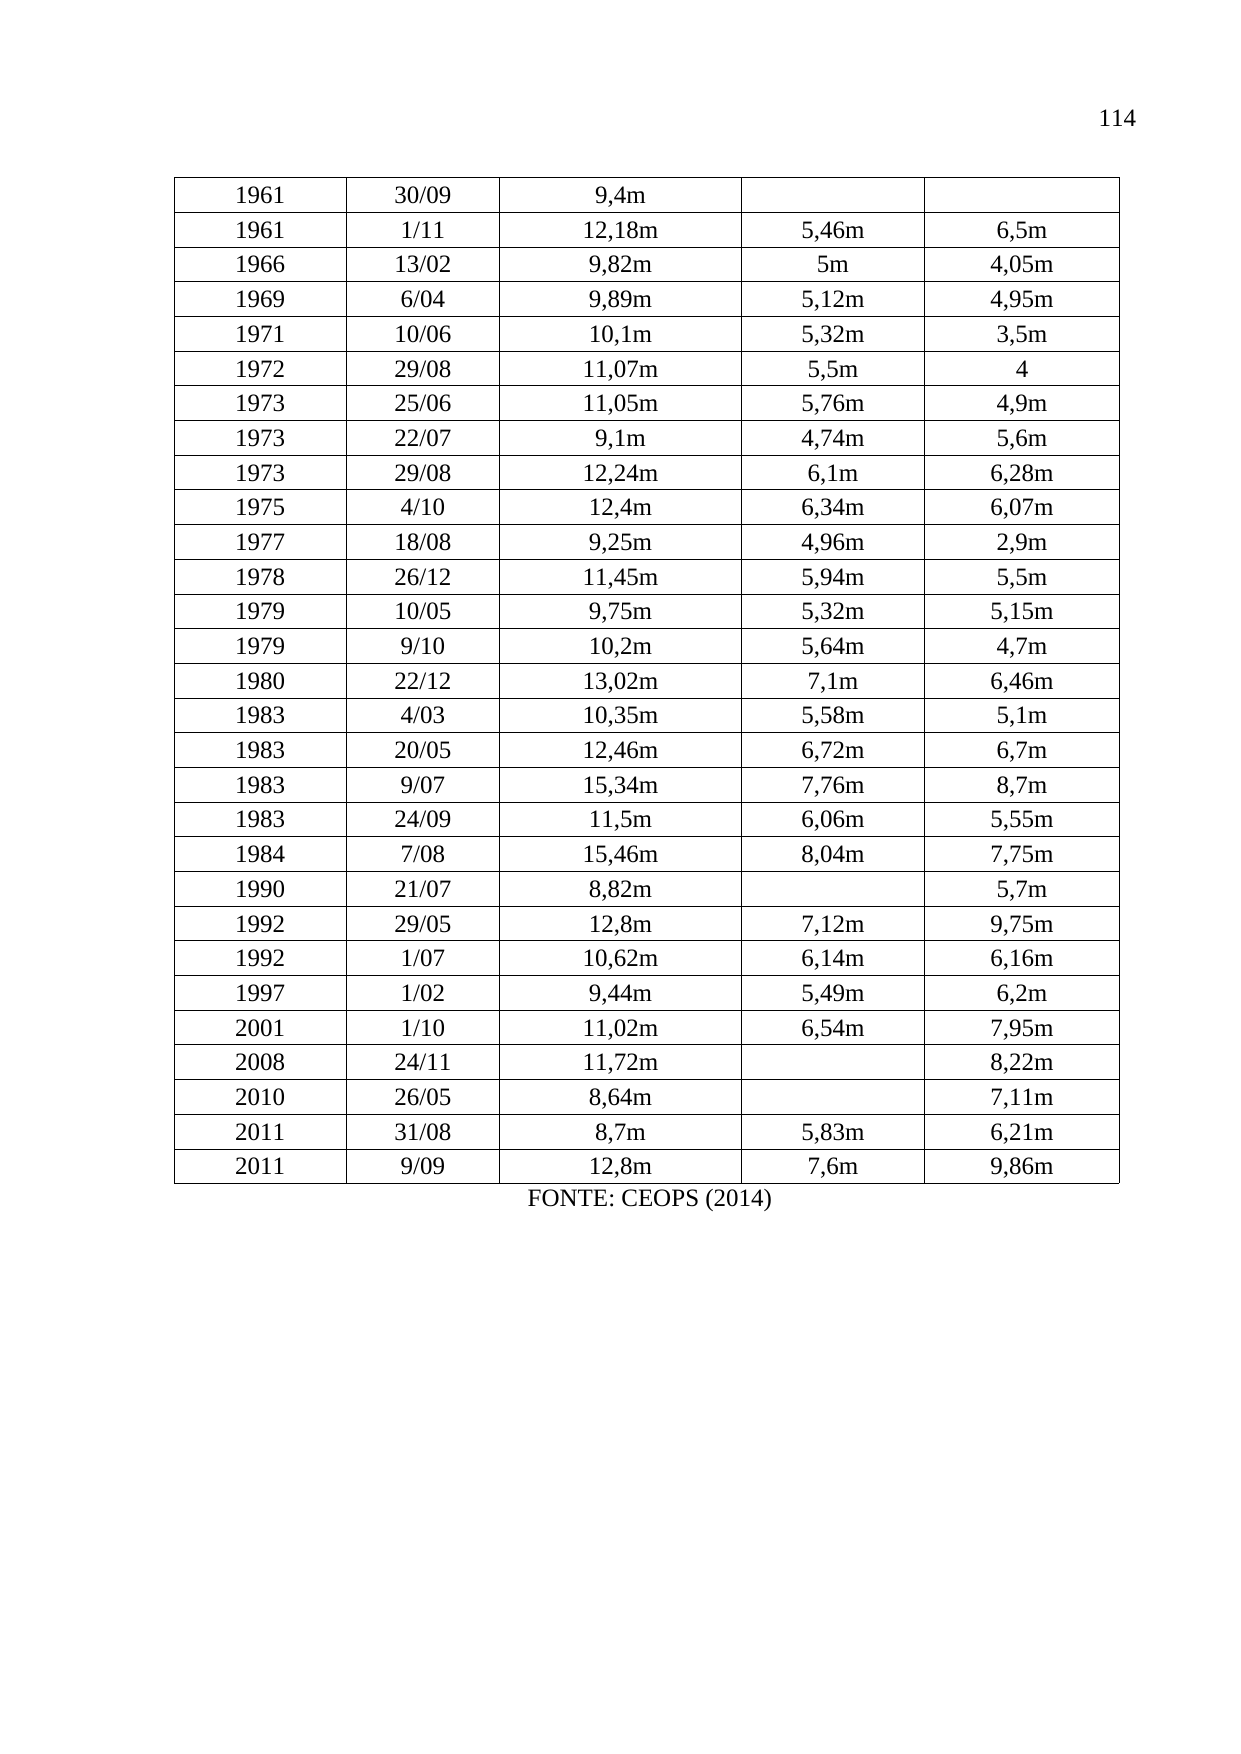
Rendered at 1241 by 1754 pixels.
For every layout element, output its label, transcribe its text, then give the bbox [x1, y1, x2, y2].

table_cell 9,75m [925, 907, 1119, 940]
table_cell 31/08 [347, 1115, 499, 1148]
table_cell 1961 [175, 213, 346, 247]
table_cell 12,18m [500, 213, 741, 247]
table_cell 6,54m [742, 1011, 924, 1044]
table_cell 2008 [175, 1045, 346, 1079]
table_cell 1971 [175, 317, 346, 351]
table_cell 29/08 [347, 456, 499, 489]
table_cell 9,44m [500, 976, 741, 1010]
table_cell 1/11 [347, 213, 499, 247]
table_cell 7,1m [742, 664, 924, 697]
table_cell 6,16m [925, 941, 1119, 975]
table_cell 5,49m [742, 976, 924, 1010]
table_cell 1980 [175, 664, 346, 697]
table_cell 13/02 [347, 248, 499, 281]
table_cell 30/09 [347, 178, 499, 212]
table_cell 9/10 [347, 629, 499, 663]
table_cell 5,76m [742, 386, 924, 420]
table_cell 11,07m [500, 352, 741, 385]
table_cell 10,1m [500, 317, 741, 351]
table_cell 7,75m [925, 837, 1119, 871]
table_cell 10,35m [500, 699, 741, 732]
text FONTE: CEOPS (2014) [177, 1183, 1122, 1212]
table_cell 9,82m [500, 248, 741, 281]
table_cell 24/09 [347, 803, 499, 836]
table_cell 2010 [175, 1080, 346, 1114]
table_cell 4/10 [347, 490, 499, 524]
table_cell 1983 [175, 733, 346, 767]
table_cell [742, 1045, 924, 1079]
table_cell 4,9m [925, 386, 1119, 420]
table_cell 1992 [175, 941, 346, 975]
table_cell 7,6m [742, 1150, 924, 1183]
table_cell 9,86m [925, 1150, 1119, 1183]
table_cell 1983 [175, 803, 346, 836]
table_cell 6,06m [742, 803, 924, 836]
table_cell 1978 [175, 560, 346, 593]
table_cell 7,95m [925, 1011, 1119, 1044]
table_cell 5,7m [925, 872, 1119, 906]
table_cell 4,7m [925, 629, 1119, 663]
table_cell 1983 [175, 699, 346, 732]
table_cell 10/05 [347, 595, 499, 628]
table_cell 9,1m [500, 421, 741, 455]
table_cell 4 [925, 352, 1119, 385]
table_cell 10,2m [500, 629, 741, 663]
table_cell 12,8m [500, 1150, 741, 1183]
table_cell 8,7m [925, 768, 1119, 802]
table_cell 2011 [175, 1115, 346, 1148]
table_cell 5,12m [742, 282, 924, 316]
table_cell 5,64m [742, 629, 924, 663]
table_cell 6,28m [925, 456, 1119, 489]
table_cell 8,04m [742, 837, 924, 871]
table_cell 20/05 [347, 733, 499, 767]
table_cell 5,5m [742, 352, 924, 385]
table_cell 4,95m [925, 282, 1119, 316]
table_cell 26/12 [347, 560, 499, 593]
table_cell 5,94m [742, 560, 924, 593]
table_cell 5,46m [742, 213, 924, 247]
table_cell 22/07 [347, 421, 499, 455]
table_cell 2001 [175, 1011, 346, 1044]
table_cell 8,82m [500, 872, 741, 906]
table_cell 5,32m [742, 317, 924, 351]
table_cell 6,7m [925, 733, 1119, 767]
table_cell [742, 178, 924, 212]
table_cell 26/05 [347, 1080, 499, 1114]
table_cell 29/08 [347, 352, 499, 385]
table_cell 11,5m [500, 803, 741, 836]
table_cell 7,76m [742, 768, 924, 802]
table_cell 6,21m [925, 1115, 1119, 1148]
table_cell 8,22m [925, 1045, 1119, 1079]
table_cell 4,74m [742, 421, 924, 455]
table_cell 6,2m [925, 976, 1119, 1010]
table_cell 7/08 [347, 837, 499, 871]
table_cell 11,72m [500, 1045, 741, 1079]
table_cell 2011 [175, 1150, 346, 1183]
table_cell 6,1m [742, 456, 924, 489]
table_cell 1979 [175, 595, 346, 628]
table_cell 7,11m [925, 1080, 1119, 1114]
table_cell 1972 [175, 352, 346, 385]
table_cell 5,5m [925, 560, 1119, 593]
table_cell 1990 [175, 872, 346, 906]
table_cell 21/07 [347, 872, 499, 906]
table_cell 8,7m [500, 1115, 741, 1148]
table_cell 6,07m [925, 490, 1119, 524]
table_cell 3,5m [925, 317, 1119, 351]
table_cell 5,55m [925, 803, 1119, 836]
table_cell 9,75m [500, 595, 741, 628]
table_cell 6,46m [925, 664, 1119, 697]
table_cell 5,15m [925, 595, 1119, 628]
table_cell 9,25m [500, 525, 741, 559]
table_cell 11,45m [500, 560, 741, 593]
table_cell 13,02m [500, 664, 741, 697]
table_cell 1997 [175, 976, 346, 1010]
table_cell 12,8m [500, 907, 741, 940]
table_cell 4,96m [742, 525, 924, 559]
table_cell 5,83m [742, 1115, 924, 1148]
table_cell [742, 872, 924, 906]
table_cell 22/12 [347, 664, 499, 697]
table_cell 1975 [175, 490, 346, 524]
table_cell 1984 [175, 837, 346, 871]
table_cell [925, 178, 1119, 212]
table_cell 18/08 [347, 525, 499, 559]
table_cell 1966 [175, 248, 346, 281]
table_cell 1/07 [347, 941, 499, 975]
table_cell 5,6m [925, 421, 1119, 455]
table_cell 2,9m [925, 525, 1119, 559]
table_cell 1979 [175, 629, 346, 663]
table_cell 9,4m [500, 178, 741, 212]
table_cell 1973 [175, 456, 346, 489]
table_cell 10,62m [500, 941, 741, 975]
table_cell 10/06 [347, 317, 499, 351]
table_cell 1961 [175, 178, 346, 212]
table_cell 4,05m [925, 248, 1119, 281]
table_cell 5,1m [925, 699, 1119, 732]
table_cell 24/11 [347, 1045, 499, 1079]
table_cell 29/05 [347, 907, 499, 940]
table_cell 1969 [175, 282, 346, 316]
table_cell 1973 [175, 386, 346, 420]
table_cell 12,4m [500, 490, 741, 524]
table_cell 1983 [175, 768, 346, 802]
table_cell 6,72m [742, 733, 924, 767]
table_cell 6,5m [925, 213, 1119, 247]
table_cell 9/09 [347, 1150, 499, 1183]
table_cell 6/04 [347, 282, 499, 316]
table_cell 8,64m [500, 1080, 741, 1114]
table_cell 6,14m [742, 941, 924, 975]
table_cell 1/02 [347, 976, 499, 1010]
table_cell 11,02m [500, 1011, 741, 1044]
table_cell 5m [742, 248, 924, 281]
table_cell 1973 [175, 421, 346, 455]
table_cell 7,12m [742, 907, 924, 940]
table_cell 1977 [175, 525, 346, 559]
table_cell 6,34m [742, 490, 924, 524]
table_cell 9,89m [500, 282, 741, 316]
table_cell 9/07 [347, 768, 499, 802]
table_cell 15,46m [500, 837, 741, 871]
table_cell 5,32m [742, 595, 924, 628]
table_cell 11,05m [500, 386, 741, 420]
table_cell 4/03 [347, 699, 499, 732]
table_cell 5,58m [742, 699, 924, 732]
table_cell [742, 1080, 924, 1114]
table_cell 1/10 [347, 1011, 499, 1044]
table_cell 12,46m [500, 733, 741, 767]
table_cell 15,34m [500, 768, 741, 802]
table_cell 12,24m [500, 456, 741, 489]
table_cell 1992 [175, 907, 346, 940]
table_cell 25/06 [347, 386, 499, 420]
